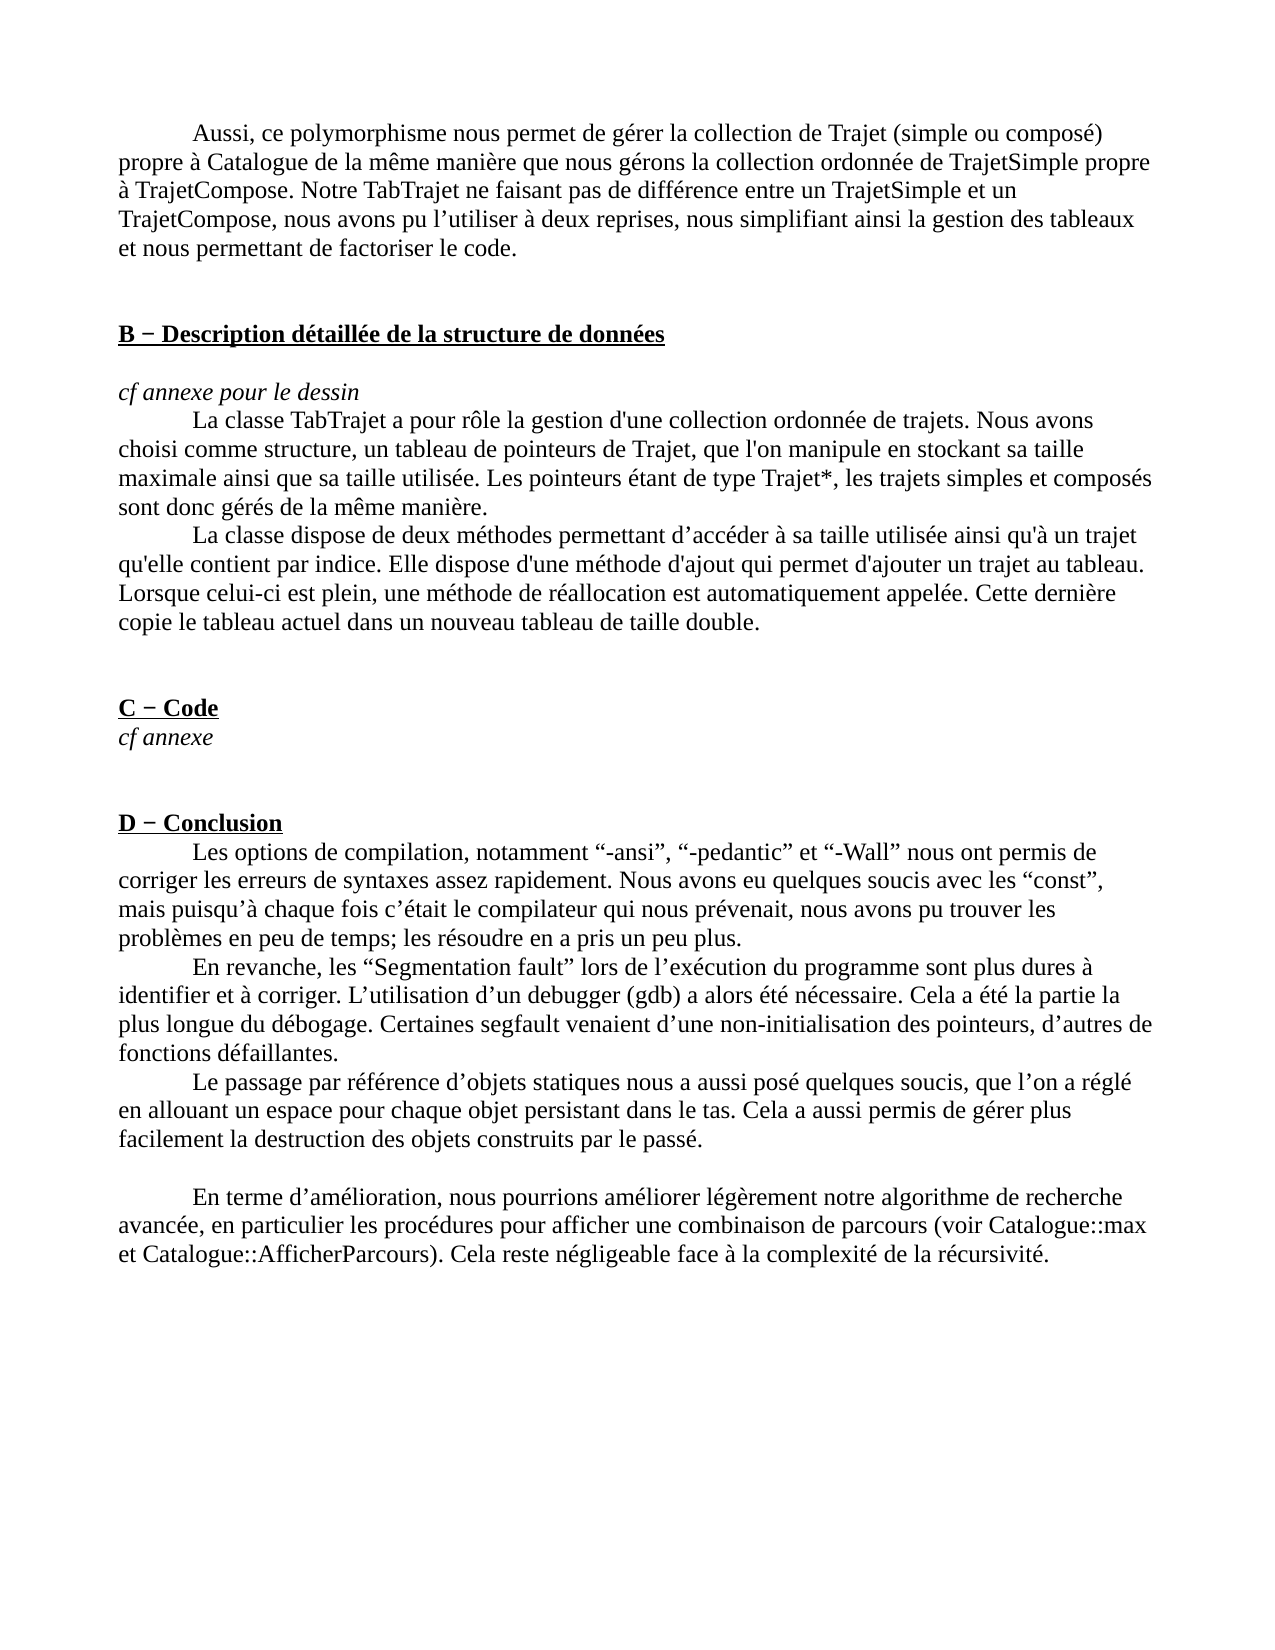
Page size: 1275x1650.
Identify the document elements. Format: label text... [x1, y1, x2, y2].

text cf annexe [118, 722, 1157, 751]
text La classe dispose de deux méthodes permettant d’accéder à sa taille utilisée ainsi qu'à un trajet qu'elle contient par indice. Elle dispose d'une méthode d'ajout qui permet d'ajouter un trajet au tableau. Lorsque celui-ci est plein, une méthode de réallocation est automatiquement appelée. Cette dernière copie le tableau actuel dans un nouveau tableau de taille double. [118, 521, 1157, 636]
text C − Code [118, 693, 1157, 722]
text Le passage par référence d’objets statiques nous a aussi posé quelques soucis, que l’on a réglé en allouant un espace pour chaque objet persistant dans le tas. Cela a aussi permis de gérer plus facilement la destruction des objets construits par le passé. [118, 1067, 1157, 1153]
text Aussi, ce polymorphisme nous permet de gérer la collection de Trajet (simple ou composé) propre à Catalogue de la même manière que nous gérons la collection ordonnée de TrajetSimple propre à TrajetCompose. Notre TabTrajet ne faisant pas de différence entre un TrajetSimple et un TrajetCompose, nous avons pu l’utiliser à deux reprises, nous simplifiant ainsi la gestion des tableaux et nous permettant de factoriser le code. [118, 118, 1157, 262]
text D − Conclusion [118, 808, 1157, 837]
text cf annexe pour le dessin [118, 377, 1157, 406]
text En revanche, les “Segmentation fault” lors de l’exécution du programme sont plus dures à identifier et à corriger. L’utilisation d’un debugger (gdb) a alors été nécessaire. Cela a été la partie la plus longue du débogage. Certaines segfault venaient d’une non-initialisation des pointeurs, d’autres de fonctions défaillantes. [118, 952, 1157, 1067]
text La classe TabTrajet a pour rôle la gestion d'une collection ordonnée de trajets. Nous avons choisi comme structure, un tableau de pointeurs de Trajet, que l'on manipule en stockant sa taille maximale ainsi que sa taille utilisée. Les pointeurs étant de type Trajet*, les trajets simples et composés sont donc gérés de la même manière. [118, 406, 1157, 521]
text Les options de compilation, notamment “-ansi”, “-pedantic” et “-Wall” nous ont permis de corriger les erreurs de syntaxes assez rapidement. Nous avons eu quelques soucis avec les “const”, mais puisqu’à chaque fois c’était le compilateur qui nous prévenait, nous avons pu trouver les problèmes en peu de temps; les résoudre en a pris un peu plus. [118, 837, 1157, 952]
text En terme d’amélioration, nous pourrions améliorer légèrement notre algorithme de recherche avancée, en particulier les procédures pour afficher une combinaison de parcours (voir Catalogue::max et Catalogue::AfficherParcours). Cela reste négligeable face à la complexité de la récursivité. [118, 1182, 1157, 1268]
text B − Description détaillée de la structure de données [118, 319, 1157, 348]
